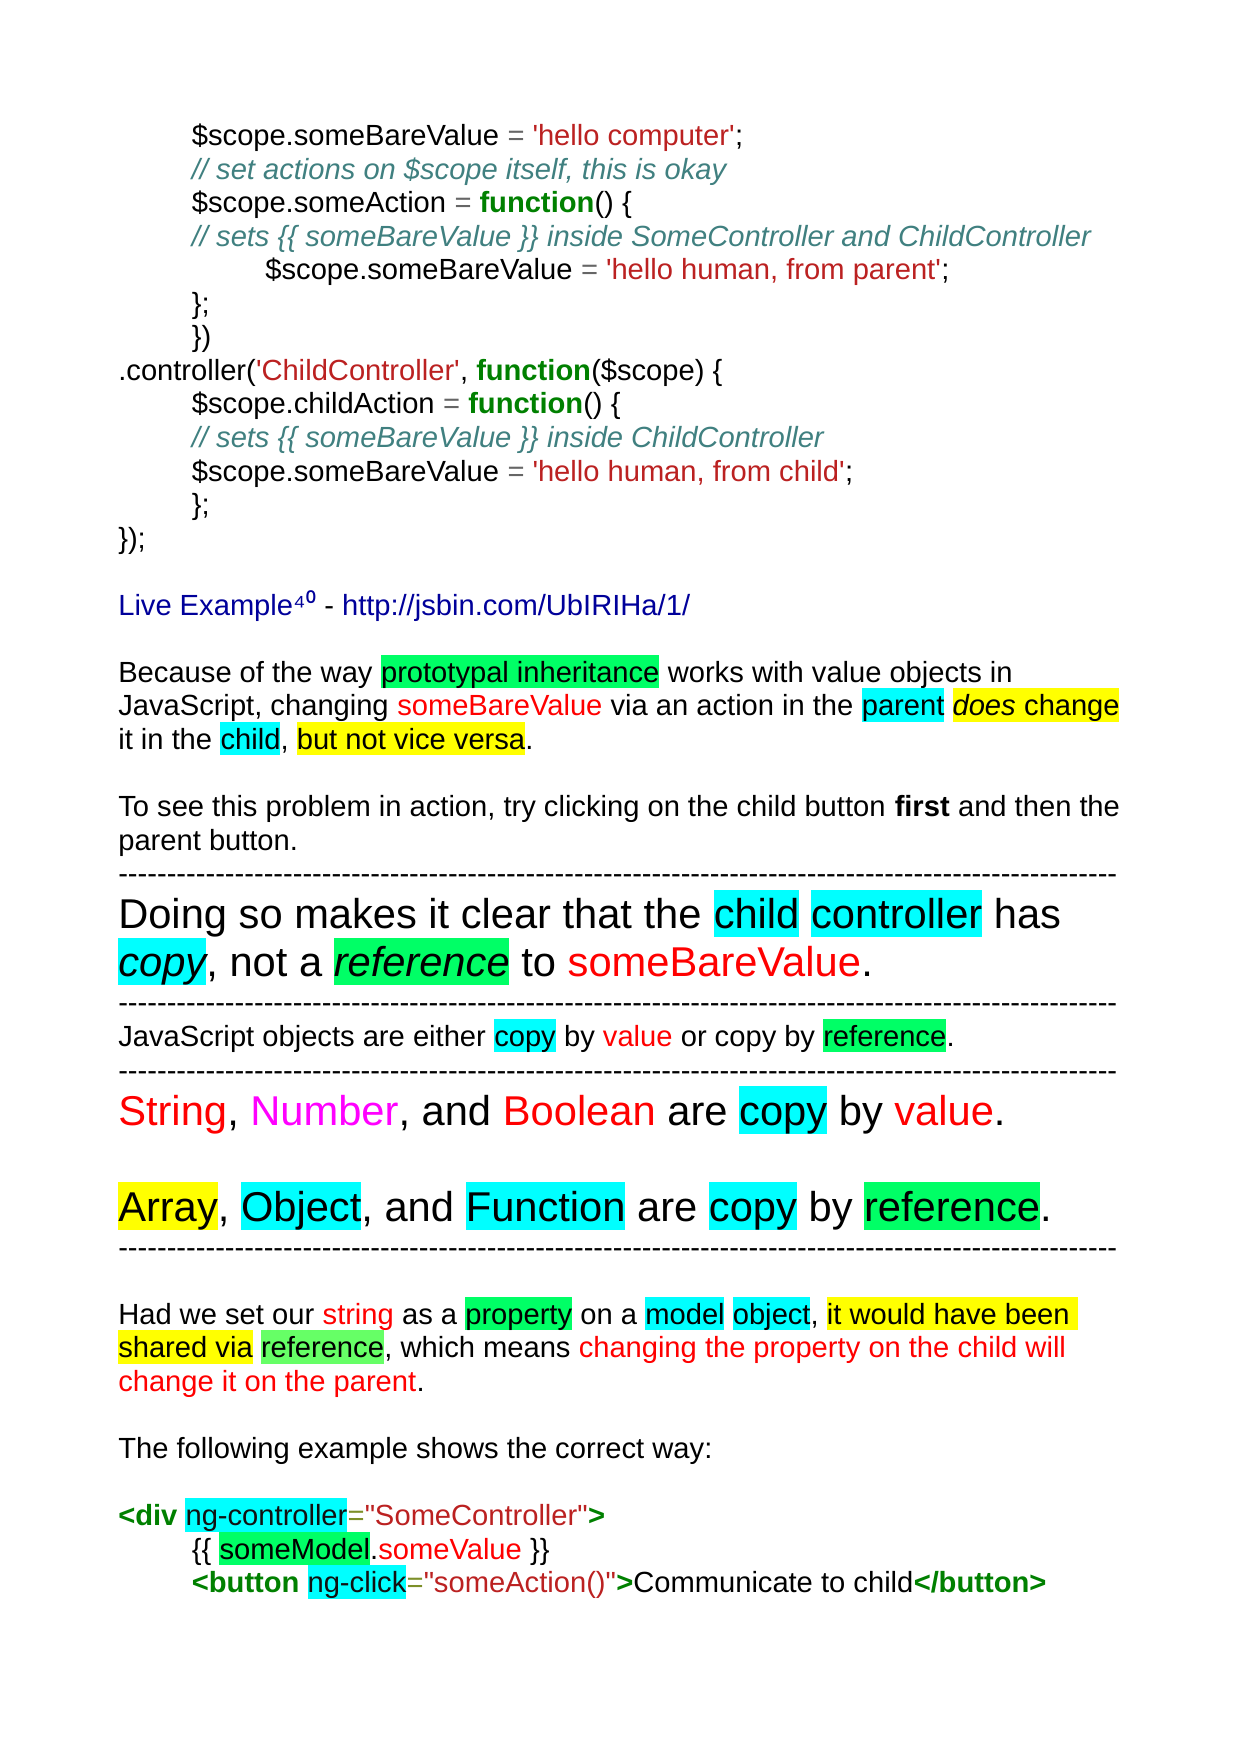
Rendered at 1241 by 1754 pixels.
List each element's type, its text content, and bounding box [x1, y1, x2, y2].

text Array, Object, and Function are copy by reference. [118, 1182, 1122, 1230]
text ------------------------------------------------------------------------------------------------------- [118, 985, 1122, 1019]
text // sets {{ someBareValue }} inside SomeController and ChildController [118, 219, 1122, 252]
text To see this problem in action, try clicking on the child button first and then the parent button. [118, 789, 1122, 856]
text $scope.someAction = function() { [118, 185, 1122, 219]
text ------------------------------------------------------------------------------------------------------- [118, 856, 1122, 889]
text {{ someModel.someValue }} [118, 1532, 1122, 1565]
text The following example shows the correct way: [118, 1431, 1122, 1464]
text ------------------------------------------------------------------------------------------------------- [118, 1052, 1122, 1086]
text <button ng-click="someAction()">Communicate to child</button> [118, 1565, 1122, 1599]
text <div ng-controller="SomeController"> [118, 1498, 1122, 1532]
text Had we set our string as a property on a model object, it would have been shared via reference, which means changing the property on the child will change it on the parent. [118, 1297, 1122, 1397]
text $scope.someBareValue = 'hello human, from child'; [118, 453, 1122, 487]
text // sets {{ someBareValue }} inside ChildController [118, 420, 1122, 453]
text Because of the way prototypal inheritance works with value objects in JavaScript, changing someBareValue via an action in the parent does change it in the child, but not vice versa. [118, 655, 1122, 755]
text }) [118, 319, 1122, 353]
text $scope.childAction = function() { [118, 386, 1122, 420]
text String, Number, and Boolean are copy by value. [118, 1086, 1122, 1134]
text ------------------------------------------------------------------------------------------------------- [118, 1230, 1122, 1263]
text Live Example⁴⁰ - http://jsbin.com/UbIRIHa/1/ [118, 588, 1122, 621]
text // set actions on $scope itself, this is okay [118, 152, 1122, 185]
text .controller('ChildController', function($scope) { [118, 353, 1122, 386]
text JavaScript objects are either copy by value or copy by reference. [118, 1019, 1122, 1052]
text $scope.someBareValue = 'hello human, from parent'; [118, 252, 1122, 286]
text Doing so makes it clear that the child controller has copy, not a reference to someBareValue. [118, 889, 1122, 985]
text }); [118, 521, 1122, 554]
text }; [118, 286, 1122, 319]
text }; [118, 487, 1122, 521]
text $scope.someBareValue = 'hello computer'; [118, 118, 1122, 152]
